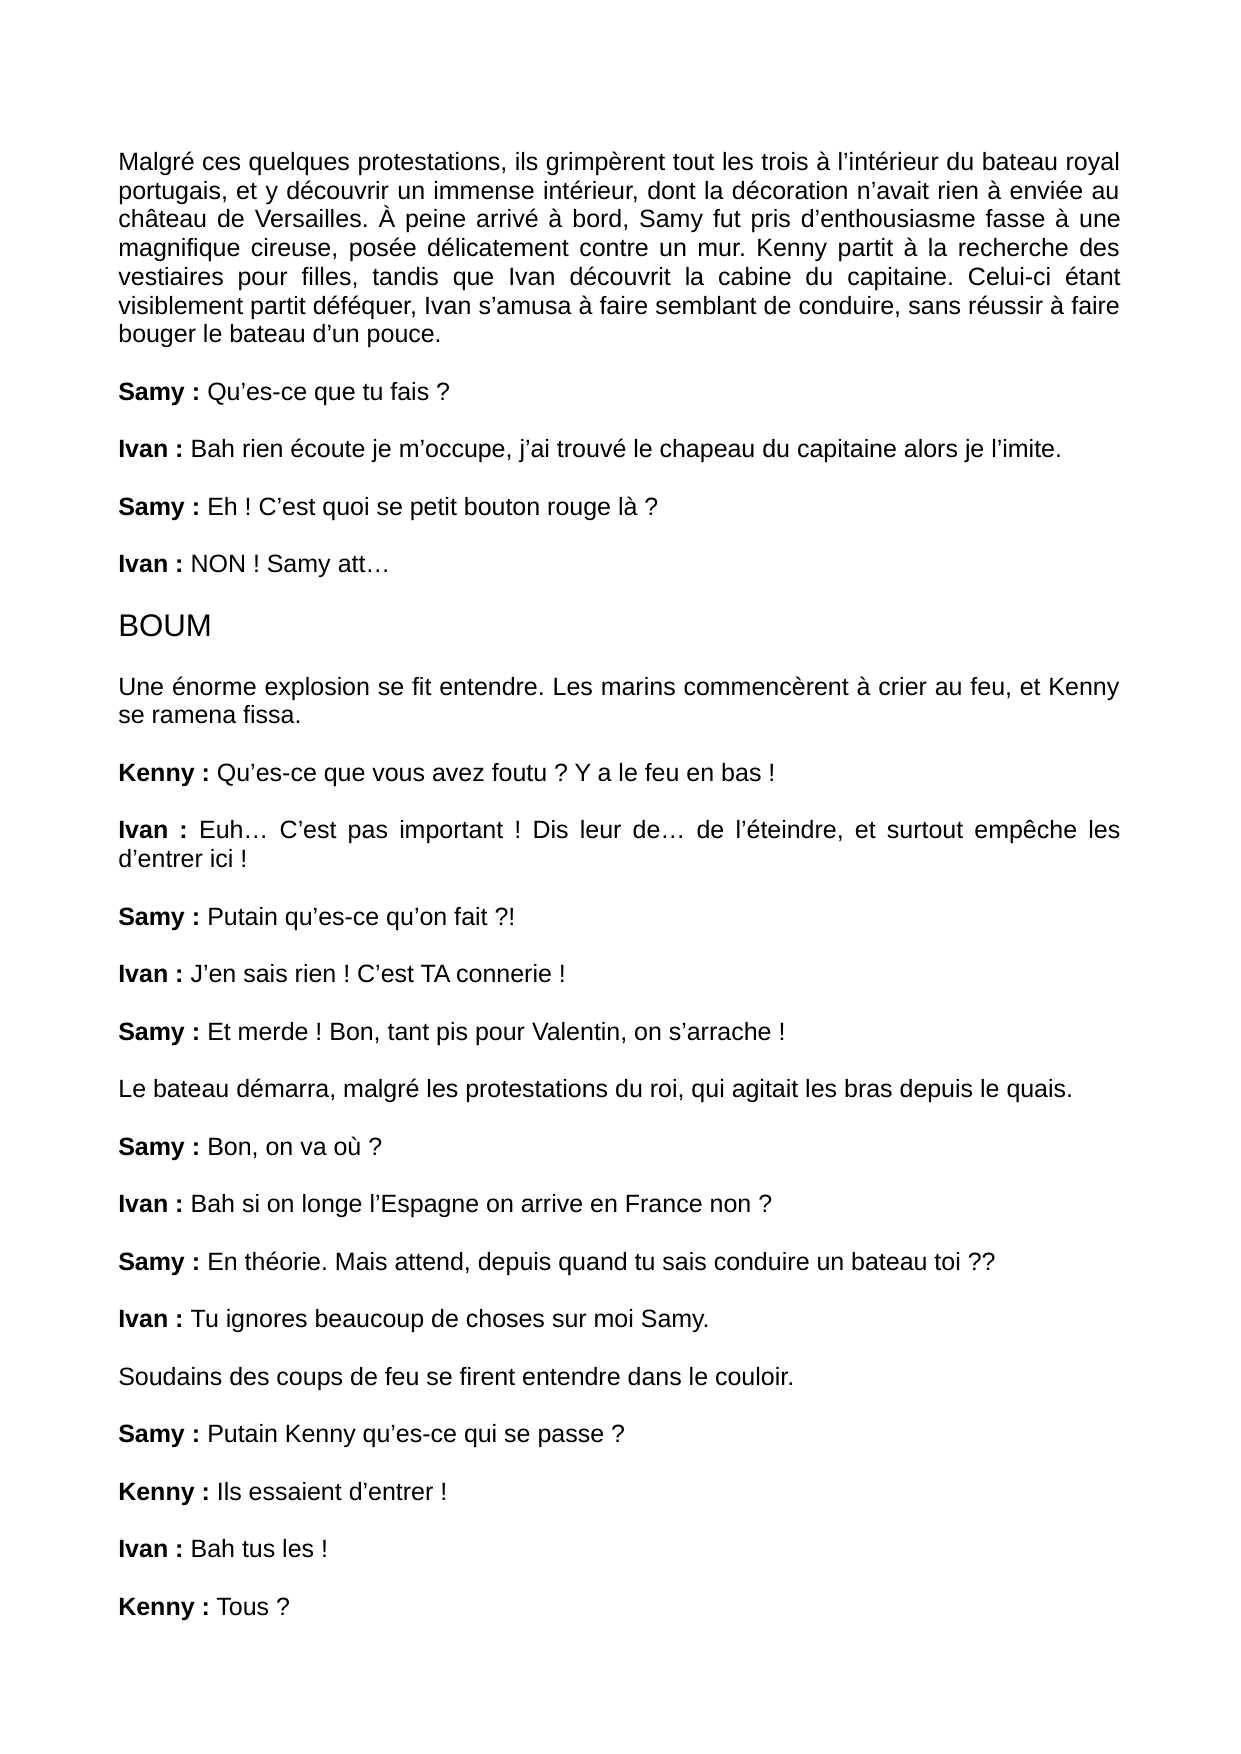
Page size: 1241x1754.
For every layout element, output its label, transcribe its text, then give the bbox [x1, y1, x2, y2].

text Samy : Bon, on va où ? [118, 1132, 1122, 1160]
text Samy : Eh ! C’est quoi se petit bouton rouge là ? [118, 492, 1122, 521]
text Kenny : Qu’es-ce que vous avez foutu ? Y a le feu en bas ! [118, 758, 1122, 787]
text Ivan : NON ! Samy att… [118, 549, 1122, 578]
text Ivan : Tu ignores beaucoup de choses sur moi Samy. [118, 1304, 1122, 1333]
text Kenny : Tous ? [118, 1592, 1122, 1620]
text Samy : Qu’es-ce que tu fais ? [118, 377, 1122, 406]
text Ivan : Euh… C’est pas important ! Dis leur de… de l’éteindre, et surtout empêche les d’entrer ici ! [118, 815, 1122, 873]
text Samy : En théorie. Mais attend, depuis quand tu sais conduire un bateau toi ?? [118, 1247, 1122, 1275]
text Ivan : Bah tus les ! [118, 1534, 1122, 1563]
text Kenny : Ils essaient d’entrer ! [118, 1477, 1122, 1505]
text Ivan : Bah rien écoute je m’occupe, j’ai trouvé le chapeau du capitaine alors je l’imite. [118, 434, 1122, 463]
text Ivan : J’en sais rien ! C’est TA connerie ! [118, 959, 1122, 988]
text Une énorme explosion se fit entendre. Les marins commencèrent à crier au feu, et Kenny se ramena fissa. [118, 672, 1122, 729]
text Malgré ces quelques protestations, ils grimpèrent tout les trois à l’intérieur du bateau royal portugais, et y découvrir un immense intérieur, dont la décoration n’avait rien à enviée au château de Versailles. À peine arrivé à bord, Samy fut pris d’enthousiasme fasse à une magnifique cireuse, posée délicatement contre un mur. Kenny partit à la recherche des vestiaires pour filles, tandis que Ivan découvrit la cabine du capitaine. Celui-ci étant visiblement partit déféquer, Ivan s’amusa à faire semblant de conduire, sans réussir à faire bouger le bateau d’un pouce. [118, 147, 1122, 348]
text Samy : Putain qu’es-ce qu’on fait ?! [118, 902, 1122, 930]
text Le bateau démarra, malgré les protestations du roi, qui agitait les bras depuis le quais. [118, 1074, 1122, 1103]
text Samy : Et merde ! Bon, tant pis pour Valentin, on s’arrache ! [118, 1017, 1122, 1045]
text Soudains des coups de feu se firent entendre dans le couloir. [118, 1362, 1122, 1390]
text Samy : Putain Kenny qu’es-ce qui se passe ? [118, 1419, 1122, 1448]
text Ivan : Bah si on longe l’Espagne on arrive en France non ? [118, 1189, 1122, 1218]
text BOUM [118, 607, 1122, 643]
